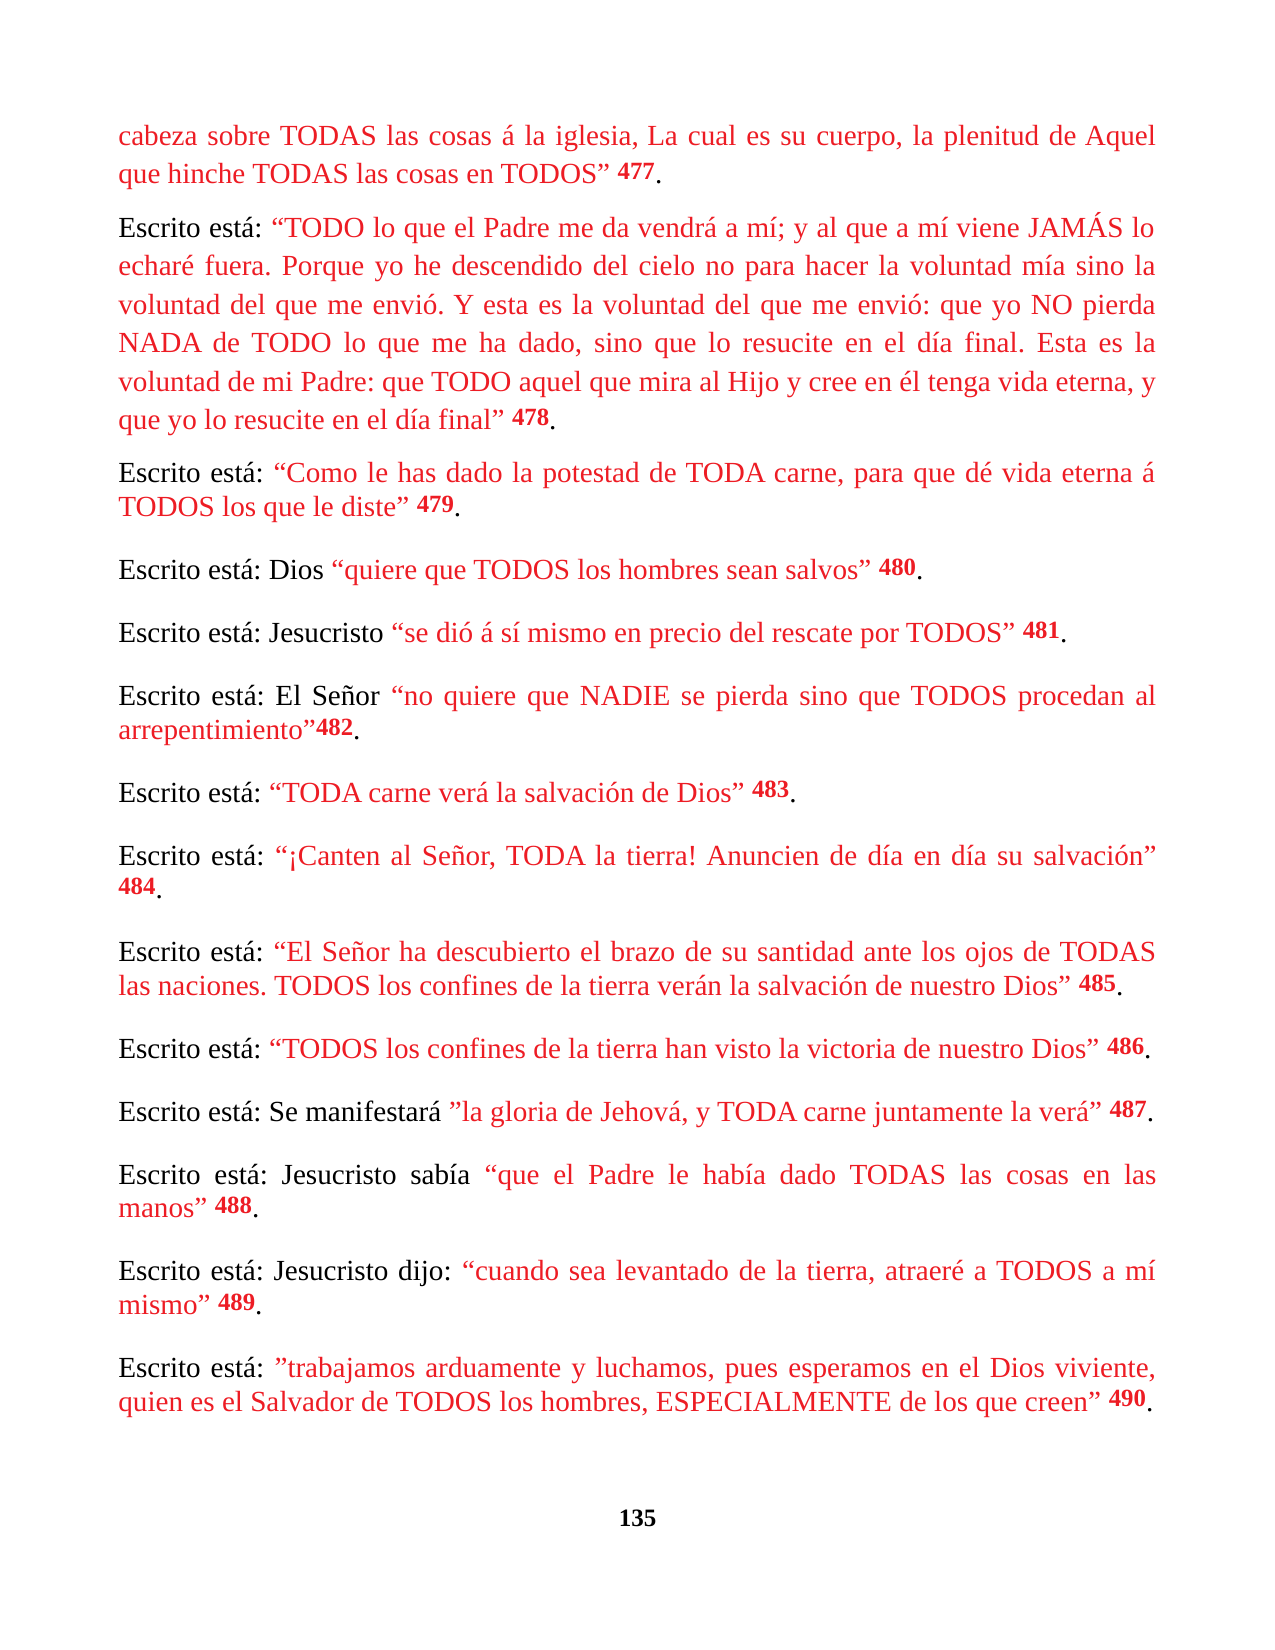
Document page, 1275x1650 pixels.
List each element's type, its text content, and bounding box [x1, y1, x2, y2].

text Escrito está: “TODO lo que el Padre me da vendrá a mí; y al que a mí viene JAMÁS lo echaré fuera. Porque yo he descendido del cielo no para hacer la voluntad mía sino la voluntad del que me envió. Y esta es la voluntad del que me envió: que yo NO pierda NADA de TODO lo que me ha dado, sino que lo resucite en el día final. Esta es la voluntad de mi Padre: que TODO aquel que mira al Hijo y cree en él tenga vida eterna, y que yo lo resucite en el día final” . [118, 210, 1157, 436]
text Escrito está: El Señor “no quiere que NADIE se pierda sino que TODOS procedan al arrepentimiento”. [118, 678, 1157, 745]
text Escrito está: Jesucristo “se dió á sí mismo en precio del rescate por TODOS” . [118, 615, 1157, 649]
text Escrito está: Dios “quiere que TODOS los hombres sean salvos” . [118, 552, 1157, 586]
text Escrito está: ”trabajamos arduamente y luchamos, pues esperamos en el Dios viviente, quien es el Salvador de TODOS los hombres, ESPECIALMENTE de los que creen” . [118, 1350, 1157, 1417]
text cabeza sobre TODAS las cosas á la iglesia, La cual es su cuerpo, la plenitud de Aquel que hinche TODAS las cosas en TODOS” . [118, 118, 1157, 190]
text Escrito está: Jesucristo dijo: “cuando sea levantado de la tierra, atraeré a TODOS a mí mismo” . [118, 1253, 1157, 1321]
text Escrito está: “Como le has dado la potestad de TODA carne, para que dé vida eterna á TODOS los que le diste” . [118, 456, 1157, 523]
text Escrito está: “TODOS los confines de la tierra han visto la victoria de nuestro Dios” . [118, 1031, 1157, 1064]
text Escrito está: “TODA carne verá la salvación de Dios” . [118, 775, 1157, 808]
text Escrito está: Jesucristo sabía “que el Padre le había dado TODAS las cosas en las manos” . [118, 1157, 1157, 1224]
text Escrito está: “¡Canten al Señor, TODA la tierra! Anuncien de día en día su salvación” . [118, 838, 1157, 905]
text Escrito está: “El Señor ha descubierto el brazo de su santidad ante los ojos de TODAS las naciones. TODOS los confines de la tierra verán la salvación de nuestro Dios” . [118, 934, 1157, 1001]
text Escrito está: Se manifestará ”la gloria de Jehová, y TODA carne juntamente la verá” . [118, 1094, 1157, 1127]
